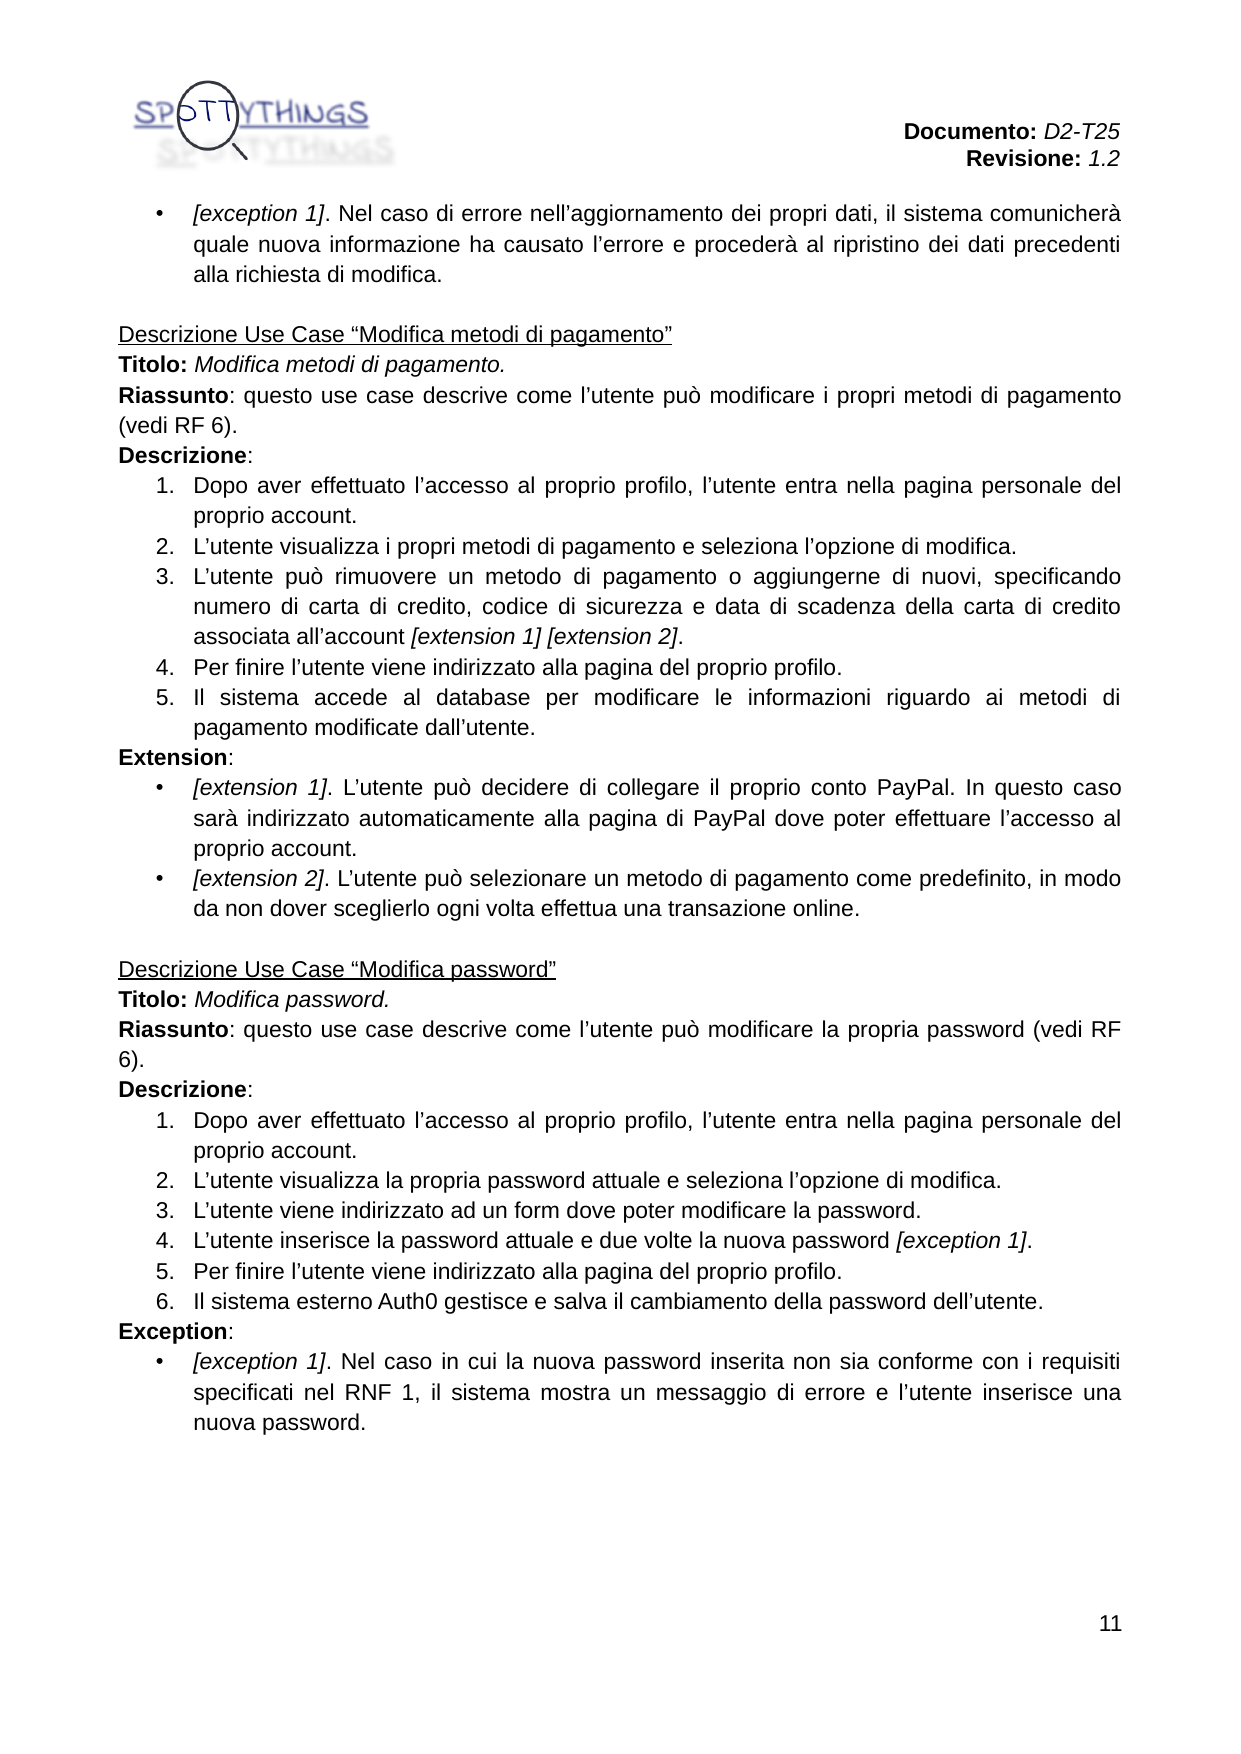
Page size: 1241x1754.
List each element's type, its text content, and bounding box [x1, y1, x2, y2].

list Per finire l’utente viene indirizzato alla pagina del proprio profilo. [156, 653, 1122, 680]
list [extension 2]. L’utente può selezionare un metodo di pagamento come predefinito, in modo da non dover sceglierlo ogni volta effettua una transazione online. [156, 865, 1122, 921]
list Il sistema esterno Auth0 gestisce e salva il cambiamento della password dell’utente. [156, 1288, 1122, 1314]
text Descrizione Use Case “Modifica metodi di pagamento” [118, 321, 1122, 347]
list Per finire l’utente viene indirizzato alla pagina del proprio profilo. [156, 1258, 1122, 1284]
text Riassunto: questo use case descrive come l’utente può modificare i propri metodi di pagamento (vedi RF 6). [118, 382, 1122, 438]
text Riassunto: questo use case descrive come l’utente può modificare la propria password (vedi RF 6). [118, 1016, 1122, 1072]
list L’utente visualizza la propria password attuale e seleziona l’opzione di modifica. [156, 1167, 1122, 1193]
list [extension 1]. L’utente può decidere di collegare il proprio conto PayPal. In questo caso sarà indirizzato automaticamente alla pagina di PayPal dove poter effettuare l’accesso al proprio account. [156, 774, 1122, 861]
list Dopo aver effettuato l’accesso al proprio profilo, l’utente entra nella pagina personale del proprio account. [156, 472, 1122, 529]
text Descrizione: [118, 1076, 1122, 1103]
list Dopo aver effettuato l’accesso al proprio profilo, l’utente entra nella pagina personale del proprio account. [156, 1107, 1122, 1163]
list L’utente inserisce la password attuale e due volte la nuova password [exception 1]. [156, 1227, 1122, 1254]
text Descrizione: [118, 442, 1122, 468]
text Titolo: Modifica password. [118, 986, 1122, 1012]
list [exception 1]. Nel caso in cui la nuova password inserita non sia conforme con i requisiti specificati nel RNF 1, il sistema mostra un messaggio di errore e l’utente inserisce una nuova password. [156, 1348, 1122, 1435]
list L’utente viene indirizzato ad un form dove poter modificare la password. [156, 1197, 1122, 1223]
text Exception: [118, 1318, 1122, 1344]
text Descrizione Use Case “Modifica password” [118, 956, 1122, 982]
text Titolo: Modifica metodi di pagamento. [118, 351, 1122, 378]
list [exception 1]. Nel caso di errore nell’aggiornamento dei propri dati, il sistema comunicherà quale nuova informazione ha causato l’errore e procederà al ripristino dei dati precedenti alla richiesta di modifica. [156, 200, 1122, 287]
picture [123, 73, 399, 187]
list L’utente può rimuovere un metodo di pagamento o aggiungerne di nuovi, specificando numero di carta di credito, codice di sicurezza e data di scadenza della carta di credito associata all’account [extension 1] [extension 2]. [156, 563, 1122, 649]
list Il sistema accede al database per modificare le informazioni riguardo ai metodi di pagamento modificate dall’utente. [156, 684, 1122, 740]
text Extension: [118, 744, 1122, 770]
list L’utente visualizza i propri metodi di pagamento e seleziona l’opzione di modifica. [156, 533, 1122, 559]
